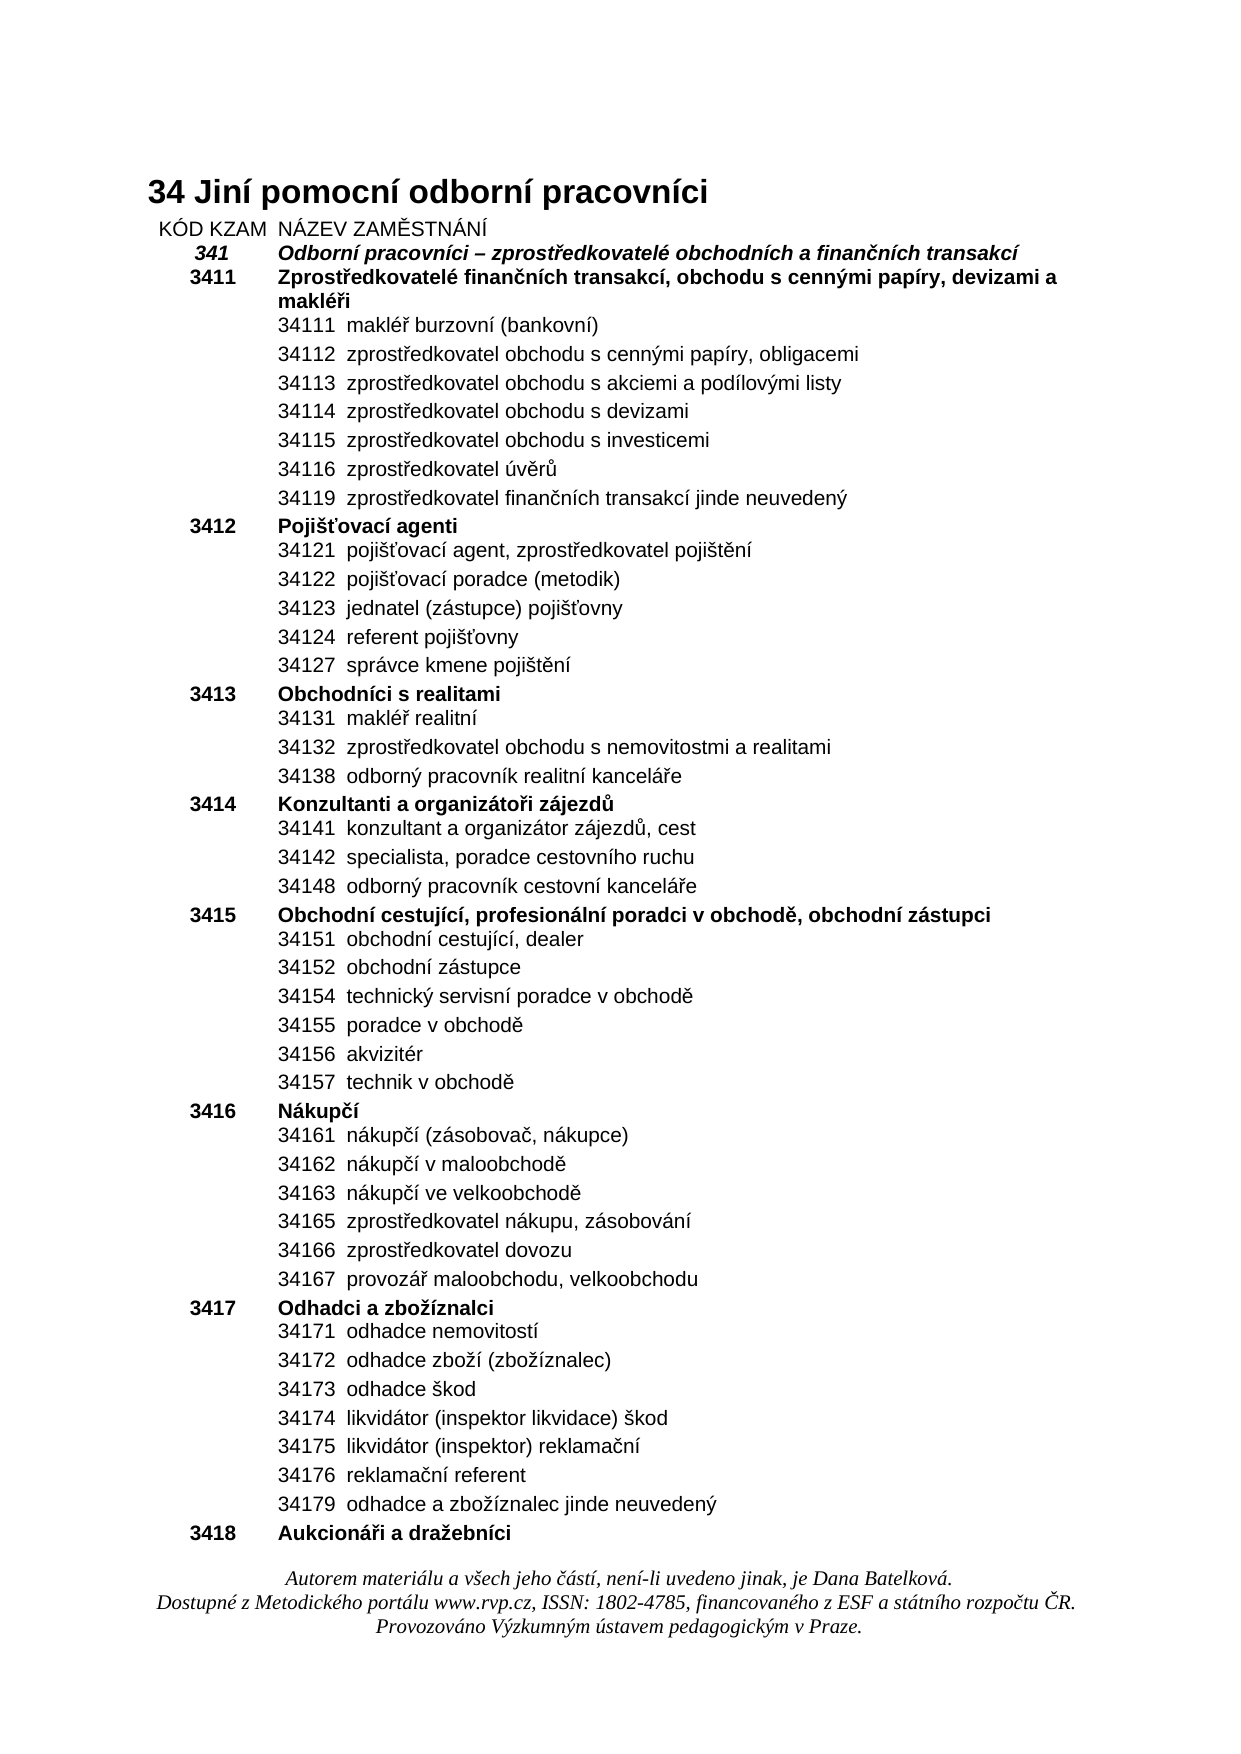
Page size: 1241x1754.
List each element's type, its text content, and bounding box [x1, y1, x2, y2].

table_cell specialista, poradce cestovního ruchu [346, 845, 1093, 874]
table_cell 3411 [148, 265, 278, 313]
table_cell zprostředkovatel obchodu s investicemi [346, 428, 1093, 457]
table_cell 34155 [278, 1013, 346, 1041]
table_cell 3417 [148, 1295, 278, 1319]
table_cell 34123 [278, 596, 346, 624]
table_cell [148, 1319, 278, 1348]
table_cell 34152 [278, 955, 346, 984]
table_cell 3418 [148, 1521, 278, 1544]
table_cell 34172 [278, 1348, 346, 1377]
table_cell 3412 [148, 514, 278, 538]
table_cell [148, 428, 278, 457]
table_cell provozář maloobchodu, velkoobchodu [346, 1267, 1093, 1295]
table_cell 3415 [148, 903, 278, 926]
table_header KÓD KZAM [148, 217, 278, 241]
table_cell [148, 567, 278, 596]
table_cell [148, 816, 278, 845]
table_cell referent pojišťovny [346, 625, 1093, 653]
table_cell 34163 [278, 1180, 346, 1209]
table_cell Zprostředkovatelé finančních transakcí, obchodu s cennými papíry, devizami a makléři [278, 265, 1093, 313]
table_cell 341 [148, 241, 278, 265]
table_cell technik v obchodě [346, 1070, 1093, 1099]
table_cell 34175 [278, 1434, 346, 1463]
table_cell 34121 [278, 538, 346, 567]
table_cell [148, 625, 278, 653]
table_cell 34166 [278, 1238, 346, 1267]
table_cell reklamační referent [346, 1463, 1093, 1492]
table_cell [148, 1406, 278, 1434]
table_cell [148, 1377, 278, 1406]
table_cell 34119 [278, 486, 346, 514]
table_cell 34111 [278, 313, 346, 342]
table_cell odhadce škod [346, 1377, 1093, 1406]
table_cell [148, 1434, 278, 1463]
table_cell zprostředkovatel finančních transakcí jinde neuvedený [346, 486, 1093, 514]
table_cell [148, 1267, 278, 1295]
table_cell 34156 [278, 1041, 346, 1070]
table_cell [148, 457, 278, 486]
table_cell odborný pracovník cestovní kanceláře [346, 874, 1093, 902]
table_cell obchodní zástupce [346, 955, 1093, 984]
table_cell 34116 [278, 457, 346, 486]
table_cell 34154 [278, 984, 346, 1013]
table_cell správce kmene pojištění [346, 653, 1093, 682]
table_cell zprostředkovatel obchodu s cennými papíry, obligacemi [346, 342, 1093, 371]
table_cell obchodní cestující, dealer [346, 926, 1093, 955]
table_cell Odborní pracovníci – zprostředkovatelé obchodních a finančních transakcí [278, 241, 1093, 265]
table_cell [148, 845, 278, 874]
table_cell nákupčí v maloobchodě [346, 1152, 1093, 1180]
table_cell [148, 653, 278, 682]
table_cell [148, 706, 278, 735]
table_cell 34115 [278, 428, 346, 457]
table_cell 34171 [278, 1319, 346, 1348]
table_cell [148, 874, 278, 902]
table_cell 3416 [148, 1099, 278, 1123]
table_cell 34161 [278, 1123, 346, 1152]
table_cell [148, 486, 278, 514]
table_cell Konzultanti a organizátoři zájezdů [278, 792, 1093, 816]
table_cell poradce v obchodě [346, 1013, 1093, 1041]
table_cell 34148 [278, 874, 346, 902]
table_cell 3414 [148, 792, 278, 816]
table_cell 34114 [278, 399, 346, 428]
table_cell pojišťovací poradce (metodik) [346, 567, 1093, 596]
table_cell Obchodní cestující, profesionální poradci v obchodě, obchodní zástupci [278, 903, 1093, 926]
table_cell [148, 955, 278, 984]
table_cell odhadce zboží (zbožíznalec) [346, 1348, 1093, 1377]
table_cell [148, 371, 278, 399]
table_cell likvidátor (inspektor likvidace) škod [346, 1406, 1093, 1434]
table_cell [148, 1152, 278, 1180]
table_cell 34127 [278, 653, 346, 682]
table_cell 34122 [278, 567, 346, 596]
table_cell zprostředkovatel úvěrů [346, 457, 1093, 486]
table_header NÁZEV ZAMĚSTNÁNÍ [278, 217, 1093, 241]
table_cell [148, 1070, 278, 1099]
table_cell 34165 [278, 1209, 346, 1238]
table_cell odhadce a zbožíznalec jinde neuvedený [346, 1492, 1093, 1521]
table_cell [148, 1209, 278, 1238]
table_cell 34157 [278, 1070, 346, 1099]
table_cell Nákupčí [278, 1099, 1093, 1123]
table_cell [148, 735, 278, 763]
table_cell konzultant a organizátor zájezdů, cest [346, 816, 1093, 845]
table_cell zprostředkovatel nákupu, zásobování [346, 1209, 1093, 1238]
table_cell 34162 [278, 1152, 346, 1180]
table_cell makléř burzovní (bankovní) [346, 313, 1093, 342]
table_cell nákupčí ve velkoobchodě [346, 1180, 1093, 1209]
table_cell pojišťovací agent, zprostředkovatel pojištění [346, 538, 1093, 567]
table_cell [148, 1463, 278, 1492]
table_cell [148, 984, 278, 1013]
table_cell [148, 538, 278, 567]
table_cell [148, 1492, 278, 1521]
table_cell [148, 1348, 278, 1377]
table_cell [148, 764, 278, 792]
table_cell technický servisní poradce v obchodě [346, 984, 1093, 1013]
table_cell [148, 342, 278, 371]
table_cell [148, 1180, 278, 1209]
table_cell 34132 [278, 735, 346, 763]
table_cell makléř realitní [346, 706, 1093, 735]
table_cell likvidátor (inspektor) reklamační [346, 1434, 1093, 1463]
table_cell 34142 [278, 845, 346, 874]
table_cell odborný pracovník realitní kanceláře [346, 764, 1093, 792]
table_cell 34179 [278, 1492, 346, 1521]
table_cell [148, 926, 278, 955]
table_cell Pojišťovací agenti [278, 514, 1093, 538]
table_cell 34173 [278, 1377, 346, 1406]
table_cell 34112 [278, 342, 346, 371]
table_cell 3413 [148, 682, 278, 706]
table_cell 34176 [278, 1463, 346, 1492]
table_cell Odhadci a zbožíznalci [278, 1295, 1093, 1319]
table_cell nákupčí (zásobovač, nákupce) [346, 1123, 1093, 1152]
table_cell [148, 399, 278, 428]
table_cell zprostředkovatel obchodu s akciemi a podílovými listy [346, 371, 1093, 399]
table_cell 34131 [278, 706, 346, 735]
table_cell 34141 [278, 816, 346, 845]
table_cell 34124 [278, 625, 346, 653]
table_cell Aukcionáři a dražebníci [278, 1521, 1093, 1544]
table_cell [148, 1238, 278, 1267]
table_cell [148, 1041, 278, 1070]
table_cell jednatel (zástupce) pojišťovny [346, 596, 1093, 624]
table_cell [148, 1123, 278, 1152]
table_cell zprostředkovatel obchodu s devizami [346, 399, 1093, 428]
table_cell [148, 596, 278, 624]
table_cell Obchodníci s realitami [278, 682, 1093, 706]
subtitle 34 Jiní pomocní odborní pracovníci [148, 173, 1093, 211]
table_cell odhadce nemovitostí [346, 1319, 1093, 1348]
table_cell akvizitér [346, 1041, 1093, 1070]
table_cell zprostředkovatel dovozu [346, 1238, 1093, 1267]
table_cell 34138 [278, 764, 346, 792]
table_cell 34174 [278, 1406, 346, 1434]
table_cell [148, 1013, 278, 1041]
table_cell zprostředkovatel obchodu s nemovitostmi a realitami [346, 735, 1093, 763]
table_cell [148, 313, 278, 342]
table_cell 34113 [278, 371, 346, 399]
table_cell 34167 [278, 1267, 346, 1295]
table_cell 34151 [278, 926, 346, 955]
